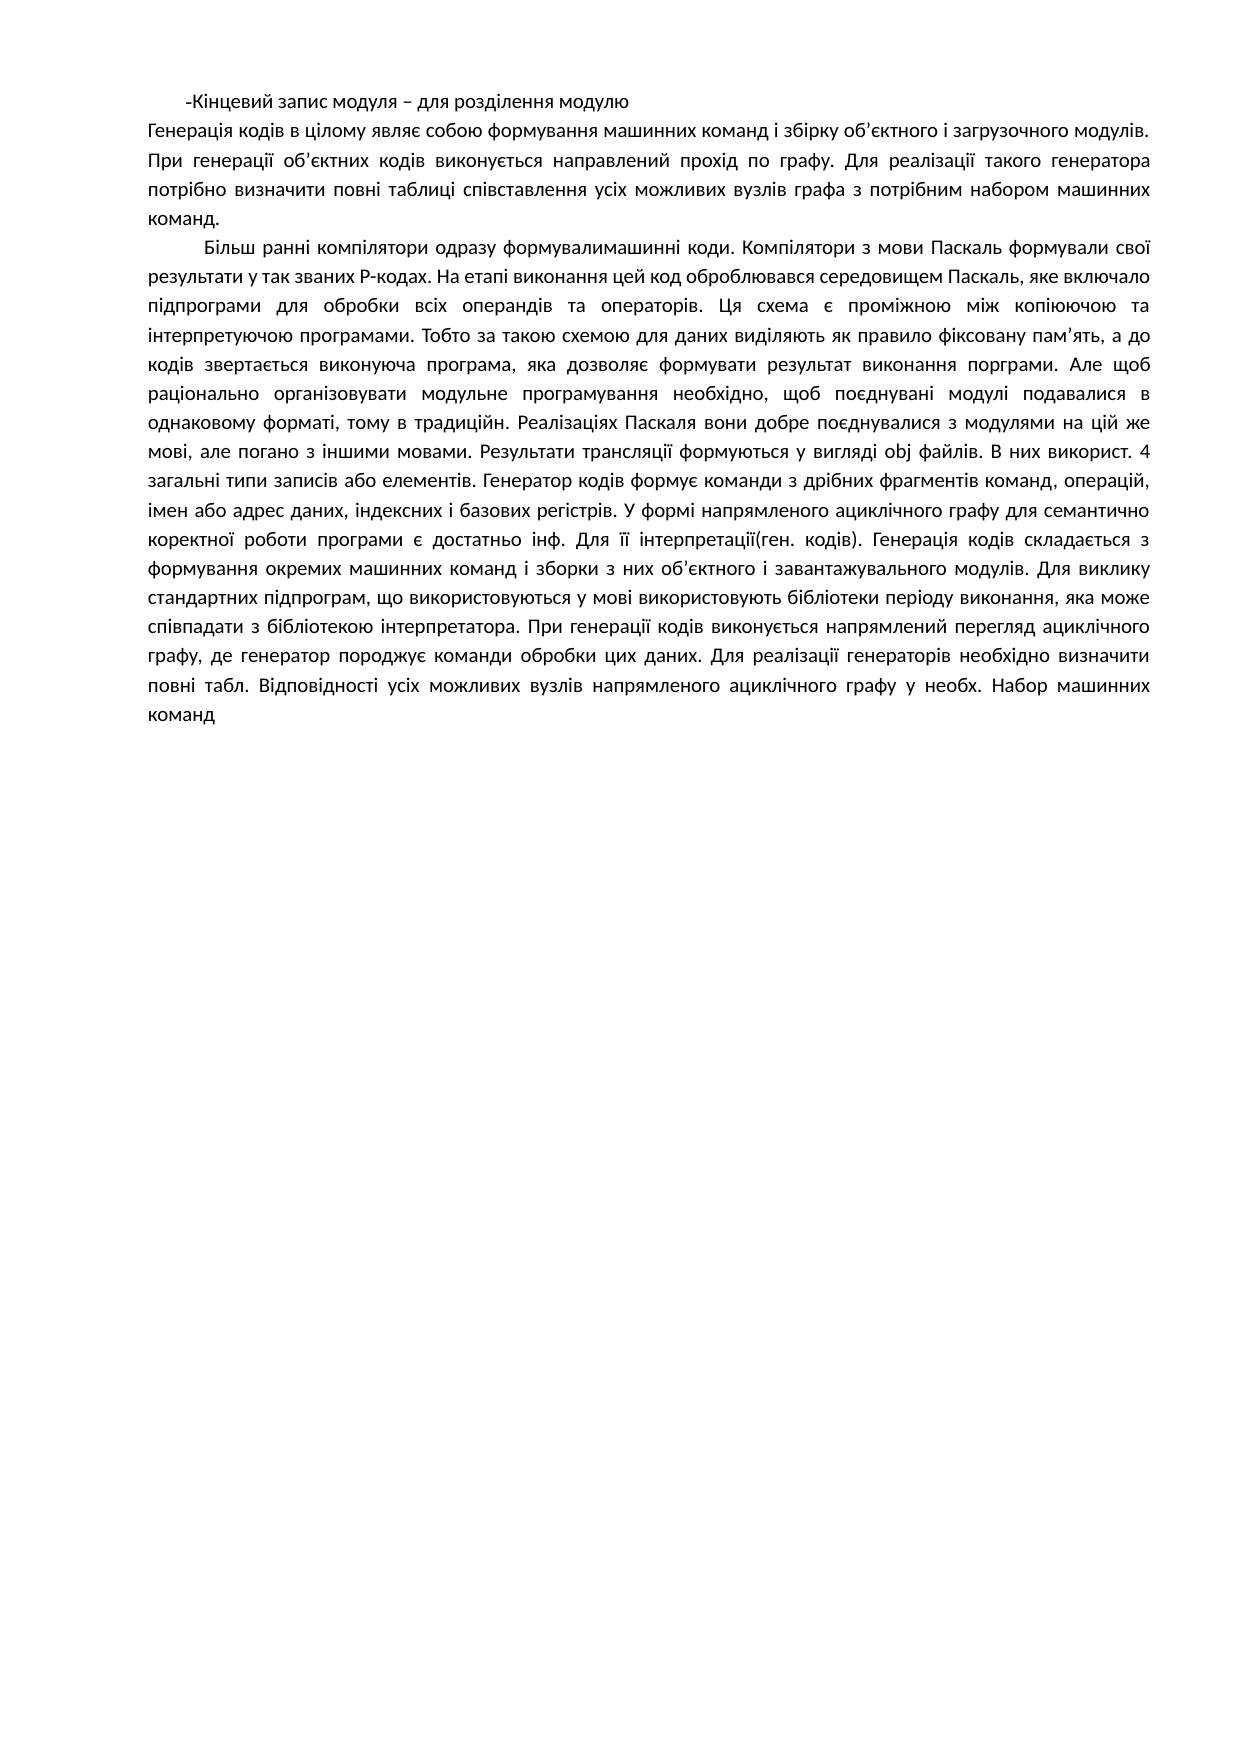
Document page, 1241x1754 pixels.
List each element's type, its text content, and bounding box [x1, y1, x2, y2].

list Кінцевий запис модуля – для розділення модулю [185, 88, 1152, 114]
text Більш ранні компілятори одразу формувалимашинні коди. Компілятори з мови Паскаль формували свої результати у так званих Р-кодах. На етапі виконання цей код оброблювався середовищем Паскаль, яке включало підпрограми для обробки всіх операндів та операторів. Ця схема є проміжною між копіюючою та інтерпретуючою програмами. Тобто за такою схемою для даних виділяють як правило фіксовану пам’ять, а до кодів звертається виконуюча програма, яка дозволяє формувати результат виконання порграми. Але щоб раціонально організовувати модульне програмування необхідно, щоб поєднувані модулі подавалися в однаковому форматі, тому в традиційн. Реалізаціях Паскаля вони добре поєднувалися з модулями на цій же мові, але погано з іншими мовами. Результати трансляції формуються у вигляді obj файлів. В них використ. 4 загальні типи записів або елементів. Генератор кодів формує команди з дрібних фрагментів команд, операцій, імен або адрес даних, індексних і базових регістрів. У формі напрямленого ациклічного графу для семантично коректної роботи програми є достатньо інф. Для її інтерпретації(ген. кодів). Генерація кодів складається з формування окремих машинних команд і зборки з них об’єктного і завантажувального модулів. Для виклику стандартних підпрограм, що використовуються у мові використовують бібліотеки періоду виконання, яка може співпадати з бібліотекою інтерпретатора. При генерації кодів виконується напрямлений перегляд ациклічного графу, де генератор породжує команди обробки цих даних. Для реалізації генераторів необхідно визначити повні табл. Відповідності усіх можливих вузлів напрямленого ациклічного графу у необх. Набор машинних команд [148, 234, 1152, 726]
text Генерація кодів в цілому являє собою формування машинних команд і збірку об’єктного і загрузочного модулів. При генерації об’єктних кодів виконується направлений прохід по графу. Для реалізації такого генератора потрібно визначити повні таблиці співставлення усіх можливих вузлів графа з потрібним набором машинних команд. [148, 118, 1152, 231]
